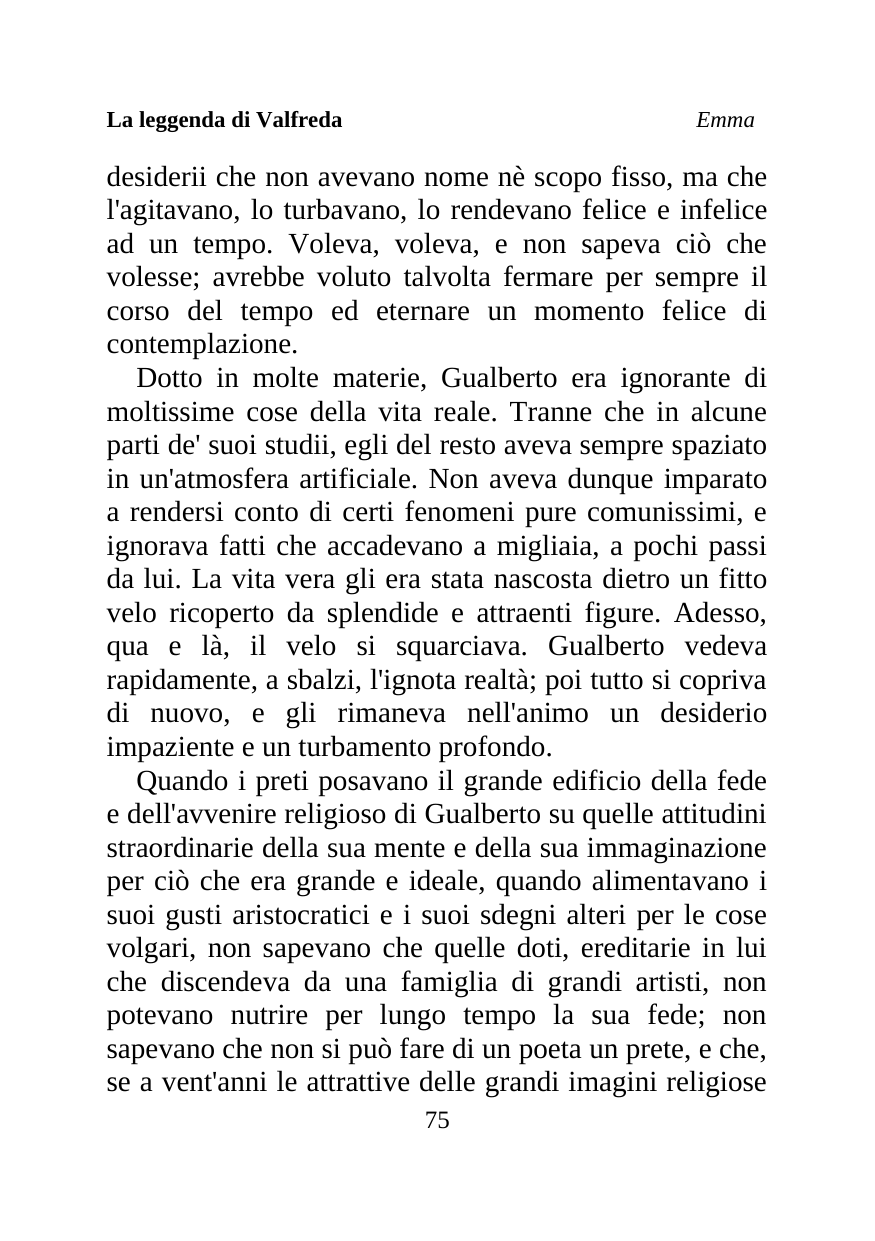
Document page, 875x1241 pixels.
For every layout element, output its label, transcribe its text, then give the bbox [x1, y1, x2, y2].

text Dotto in molte materie, Gualberto era ignorante di moltissime cose della vita reale. Tranne che in alcune parti de' suoi studii, egli del resto aveva sempre spaziato in un'atmosfera artificiale. Non aveva dunque imparato a rendersi conto di certi fenomeni pure comunissimi, e ignorava fatti che accadevano a migliaia, a pochi passi da lui. La vita vera gli era stata nascosta dietro un fitto velo ricoperto da splendide e attraenti figure. Adesso, qua e là, il velo si squarciava. Gualberto vedeva rapidamente, a sbalzi, l'ignota realtà; poi tutto si copriva di nuovo, e gli rimaneva nell'animo un desiderio impaziente e un turbamento profondo. [106, 360, 768, 763]
text desiderii che non avevano nome nè scopo fisso, ma che l'agitavano, lo turbavano, lo rendevano felice e infelice ad un tempo. Voleva, voleva, e non sapeva ciò che volesse; avrebbe voluto talvolta fermare per sempre il corso del tempo ed eternare un momento felice di contemplazione. [106, 159, 768, 360]
text Quando i preti posavano il grande edificio della fede e dell'avvenire religioso di Gualberto su quelle attitudini straordinarie della sua mente e della sua immaginazione per ciò che era grande e ideale, quando alimentavano i suoi gusti aristocratici e i suoi sdegni alteri per le cose volgari, non sapevano che quelle doti, ereditarie in lui che discendeva da una famiglia di grandi artisti, non potevano nutrire per lungo tempo la sua fede; non sapevano che non si può fare di un poeta un prete, e che, se a vent'anni le attrattive delle grandi imagini religiose [106, 763, 768, 1098]
